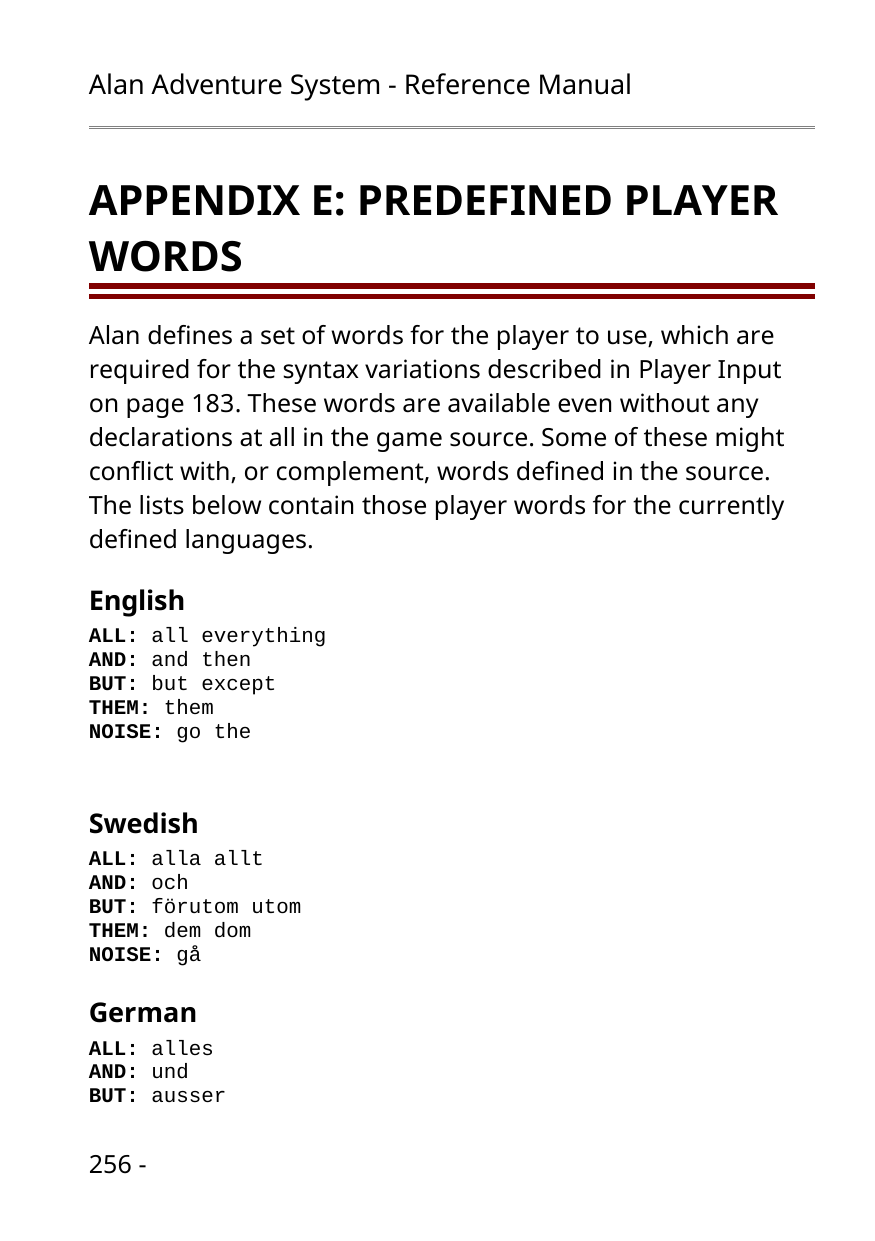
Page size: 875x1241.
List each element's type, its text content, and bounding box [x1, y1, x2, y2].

text ALL: alles AND: und BUT: ausser [88, 1037, 815, 1109]
text ALL: alla allt AND: och BUT: förutom utom THEM: dem dom NOISE: gå [88, 848, 815, 968]
text ALL: all everything AND: and then BUT: but except THEM: them NOISE: go the [88, 625, 815, 779]
subtitle German [88, 993, 815, 1030]
subtitle Swedish [88, 804, 815, 841]
text Alan defines a set of words for the player to use, which are required for the syntax variations described in Player Input on page 145. These words are available even without any declarations at all in the game source. Some of these might conflict with, or complement, words defined in the source. The lists below contain those player words for the currently defined languages. [88, 318, 815, 556]
subtitle Predefined player words [88, 171, 815, 299]
subtitle English [88, 581, 815, 618]
